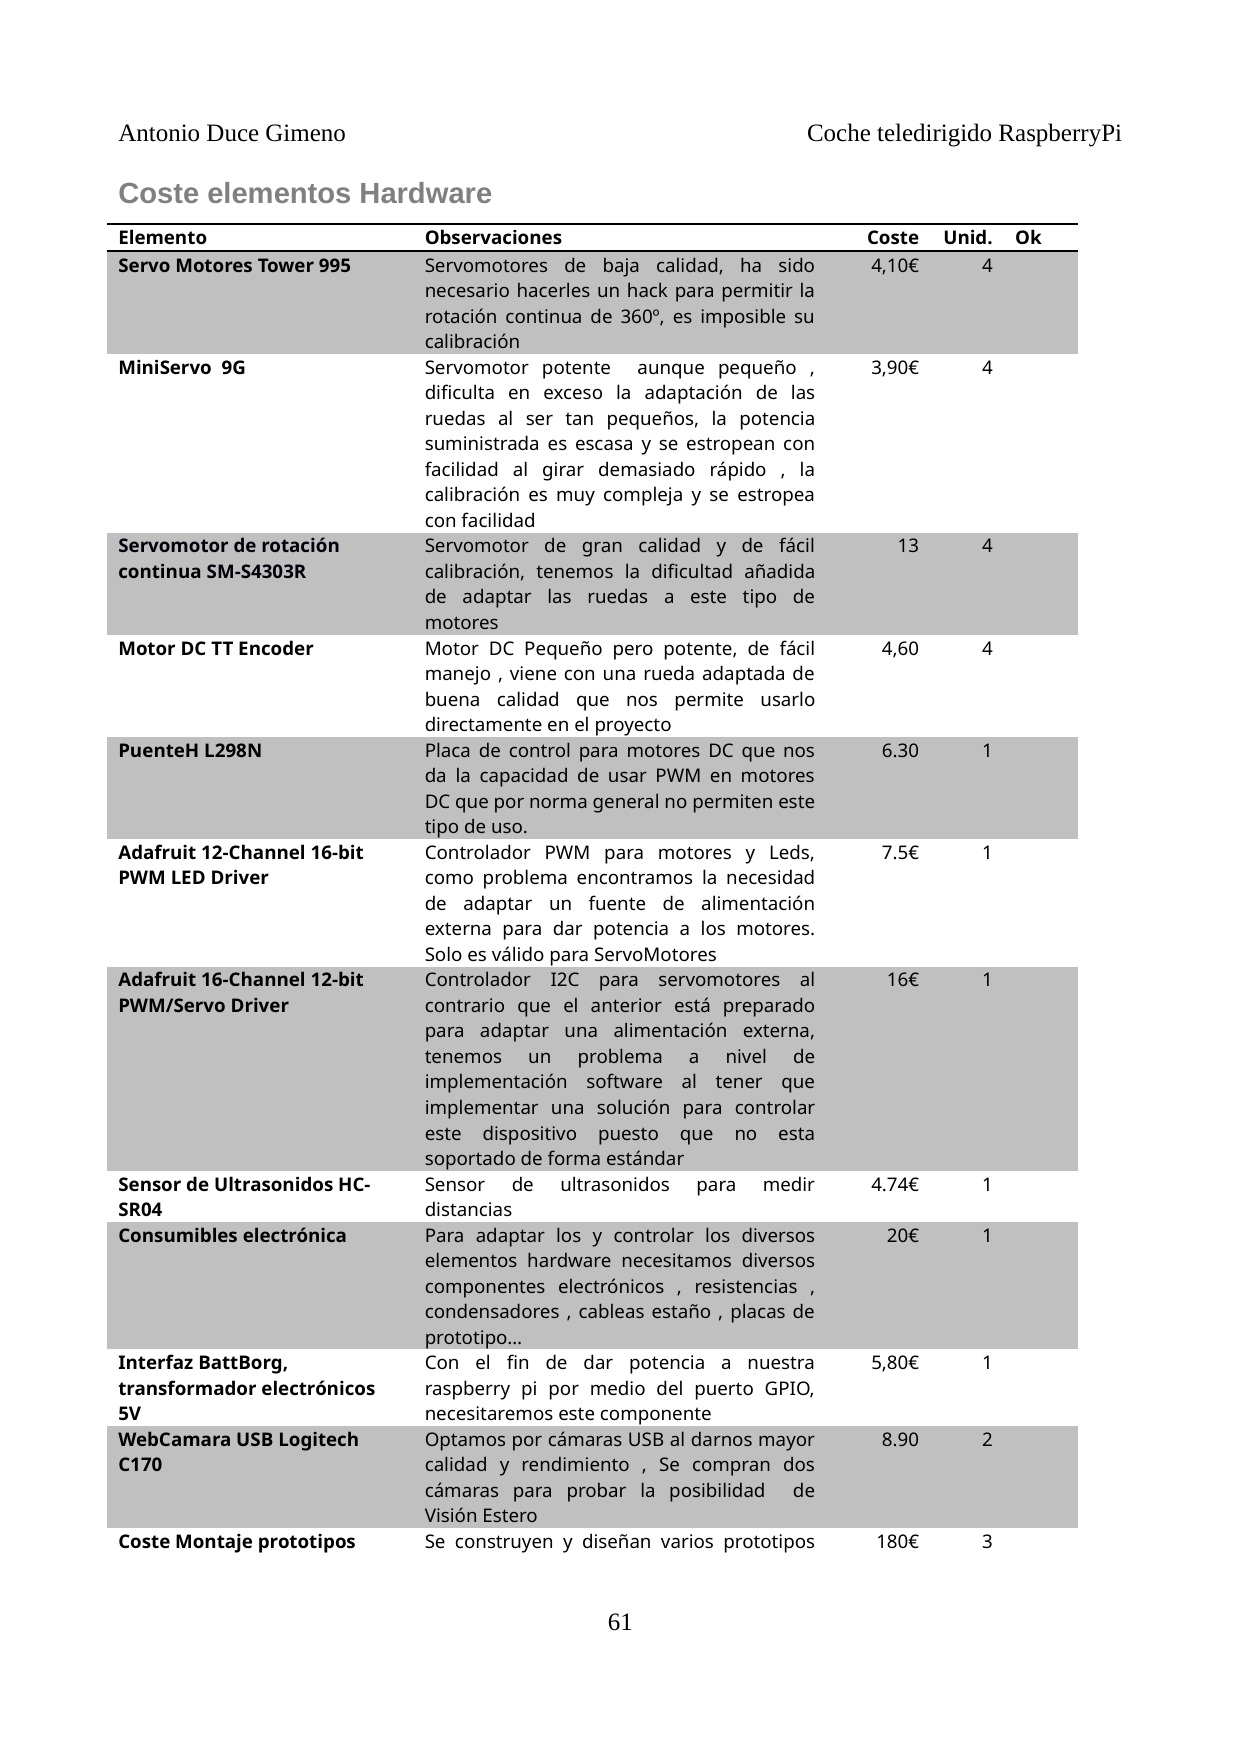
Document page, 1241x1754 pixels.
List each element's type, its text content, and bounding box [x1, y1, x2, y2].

table_cell [1004, 1171, 1078, 1222]
table_cell 5,80€ [827, 1350, 930, 1426]
table_cell WebCamara USB Logitech C170 [107, 1426, 413, 1528]
table_cell Sensor de Ultrasonidos HC-SR04 [107, 1171, 413, 1222]
table_cell 2 [930, 1426, 1004, 1528]
table_cell Servo Motores Tower 995 [107, 252, 413, 354]
table_header Elemento [107, 225, 413, 250]
table_header Ok [1004, 225, 1078, 250]
table_cell Servomotor potente aunque pequeño , dificulta en exceso la adaptación de las ruedas al ser tan pequeños, la potencia suministrada es escasa y se estropean con facilidad al girar demasiado rápido , la calibración es muy compleja y se estropea con facilidad [413, 354, 827, 533]
table_cell 4 [930, 252, 1004, 354]
table_cell 4.74€ [827, 1171, 930, 1222]
table_cell [1004, 1528, 1078, 1554]
table_cell [1004, 1426, 1078, 1528]
table_cell 20€ [827, 1222, 930, 1349]
table_cell 4 [930, 635, 1004, 737]
table_cell Adafruit 12-Channel 16-bit PWM LED Driver [107, 839, 413, 967]
table_cell Sensor de ultrasonidos para medir distancias [413, 1171, 827, 1222]
table_cell [1004, 1222, 1078, 1349]
table_cell 3,90€ [827, 354, 930, 533]
table_cell 7.5€ [827, 839, 930, 967]
table_cell 1 [930, 1350, 1004, 1426]
table_cell Optamos por cámaras USB al darnos mayor calidad y rendimiento , Se compran dos cámaras para probar la posibilidad de Visión Estero [413, 1426, 827, 1528]
table_cell 3 [930, 1528, 1004, 1554]
table_cell Consumibles electrónica [107, 1222, 413, 1349]
table_cell Servomotor de gran calidad y de fácil calibración, tenemos la dificultad añadida de adaptar las ruedas a este tipo de motores [413, 533, 827, 635]
table_cell 4 [930, 354, 1004, 533]
table_cell Servomotores de baja calidad, ha sido necesario hacerles un hack para permitir la rotación continua de 360º, es imposible su calibración [413, 252, 827, 354]
table_cell 6.30 [827, 737, 930, 839]
table_cell Interfaz BattBorg, transformador electrónicos 5V [107, 1350, 413, 1426]
table_cell Placa de control para motores DC que nos da la capacidad de usar PWM en motores DC que por norma general no permiten este tipo de uso. [413, 737, 827, 839]
table_cell 1 [930, 1171, 1004, 1222]
table_cell Se construyen y diseñan varios prototipos [413, 1528, 827, 1554]
table_cell [1004, 967, 1078, 1171]
table_cell 8.90 [827, 1426, 930, 1528]
table_cell Para adaptar los y controlar los diversos elementos hardware necesitamos diversos componentes electrónicos , resistencias , condensadores , cableas estaño , placas de prototipo… [413, 1222, 827, 1349]
table_cell Con el fin de dar potencia a nuestra raspberry pi por medio del puerto GPIO, necesitaremos este componente [413, 1350, 827, 1426]
table_cell 4 [930, 533, 1004, 635]
table_cell 1 [930, 967, 1004, 1171]
table_cell Motor DC Pequeño pero potente, de fácil manejo , viene con una rueda adaptada de buena calidad que nos permite usarlo directamente en el proyecto [413, 635, 827, 737]
table_cell 1 [930, 839, 1004, 967]
table_cell [1004, 1350, 1078, 1426]
table_cell 1 [930, 737, 1004, 839]
table_cell 180€ [827, 1528, 930, 1554]
table_cell Coste Montaje prototipos [107, 1528, 413, 1554]
table_cell 16€ [827, 967, 930, 1171]
table_cell Controlador I2C para servomotores al contrario que el anterior está preparado para adaptar una alimentación externa, tenemos un problema a nivel de implementación software al tener que implementar una solución para controlar este dispositivo puesto que no esta soportado de forma estándar [413, 967, 827, 1171]
table_cell [1004, 354, 1078, 533]
table_header Coste [827, 225, 930, 250]
table_cell Servomotor de rotación continua SM-S4303R [107, 533, 413, 635]
table_header Unid. [930, 225, 1004, 250]
table_cell Adafruit 16-Channel 12-bit PWM/Servo Driver [107, 967, 413, 1171]
table_cell 4,10€ [827, 252, 930, 354]
table_cell [1004, 533, 1078, 635]
table_cell MiniServo 9G [107, 354, 413, 533]
table_cell 4,60 [827, 635, 930, 737]
table_cell 1 [930, 1222, 1004, 1349]
subtitle Coste elementos Hardware [118, 176, 1122, 210]
table_header Observaciones [413, 225, 827, 250]
table_cell PuenteH L298N [107, 737, 413, 839]
table_cell 13 [827, 533, 930, 635]
table_cell [1004, 737, 1078, 839]
table_cell [1004, 635, 1078, 737]
table_cell Motor DC TT Encoder [107, 635, 413, 737]
table_cell [1004, 839, 1078, 967]
table_cell Controlador PWM para motores y Leds, como problema encontramos la necesidad de adaptar un fuente de alimentación externa para dar potencia a los motores. Solo es válido para ServoMotores [413, 839, 827, 967]
table_cell [1004, 252, 1078, 354]
